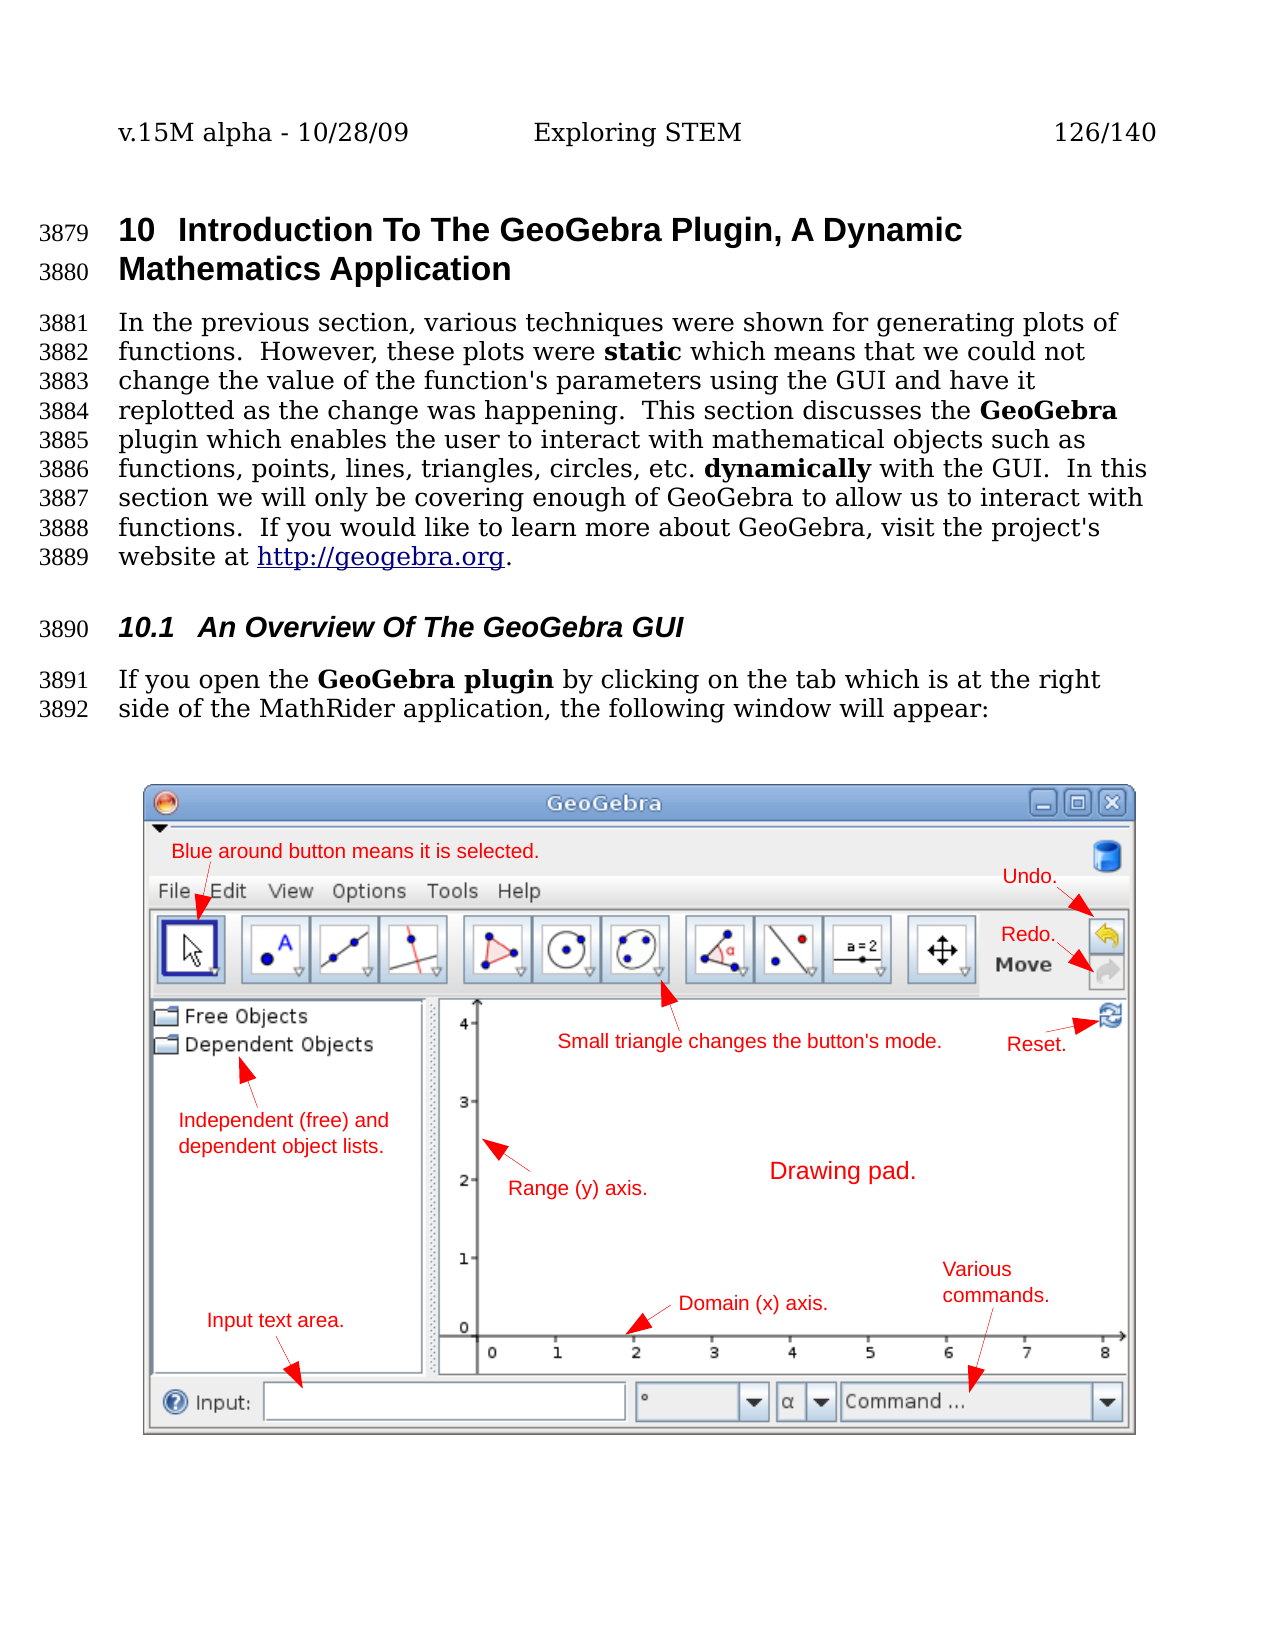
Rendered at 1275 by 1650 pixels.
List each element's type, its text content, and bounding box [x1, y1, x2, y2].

subtitle An Overview Of The GeoGebra GUI [118, 610, 1157, 644]
text In the previous section, various techniques were shown for generating plots of functions. However, these plots were static which means that we could not change the value of the function's parameters using the GUI and have it replotted as the change was happening. This section discusses the GeoGebra plugin which enables the user to interact with mathematical objects such as functions, points, lines, triangles, circles, etc. dynamically with the GUI. In this section we will only be covering enough of GeoGebra to allow us to interact with functions. If you would like to learn more about GeoGebra, visit the project's website at http://geogebra.org. [118, 308, 1157, 571]
subtitle Introduction To The GeoGebra Plugin, A Dynamic Mathematics Application [118, 210, 1157, 287]
text If you open the GeoGebra plugin by clicking on the tab which is at the right side of the MathRider application, the following window will appear: [118, 665, 1157, 723]
